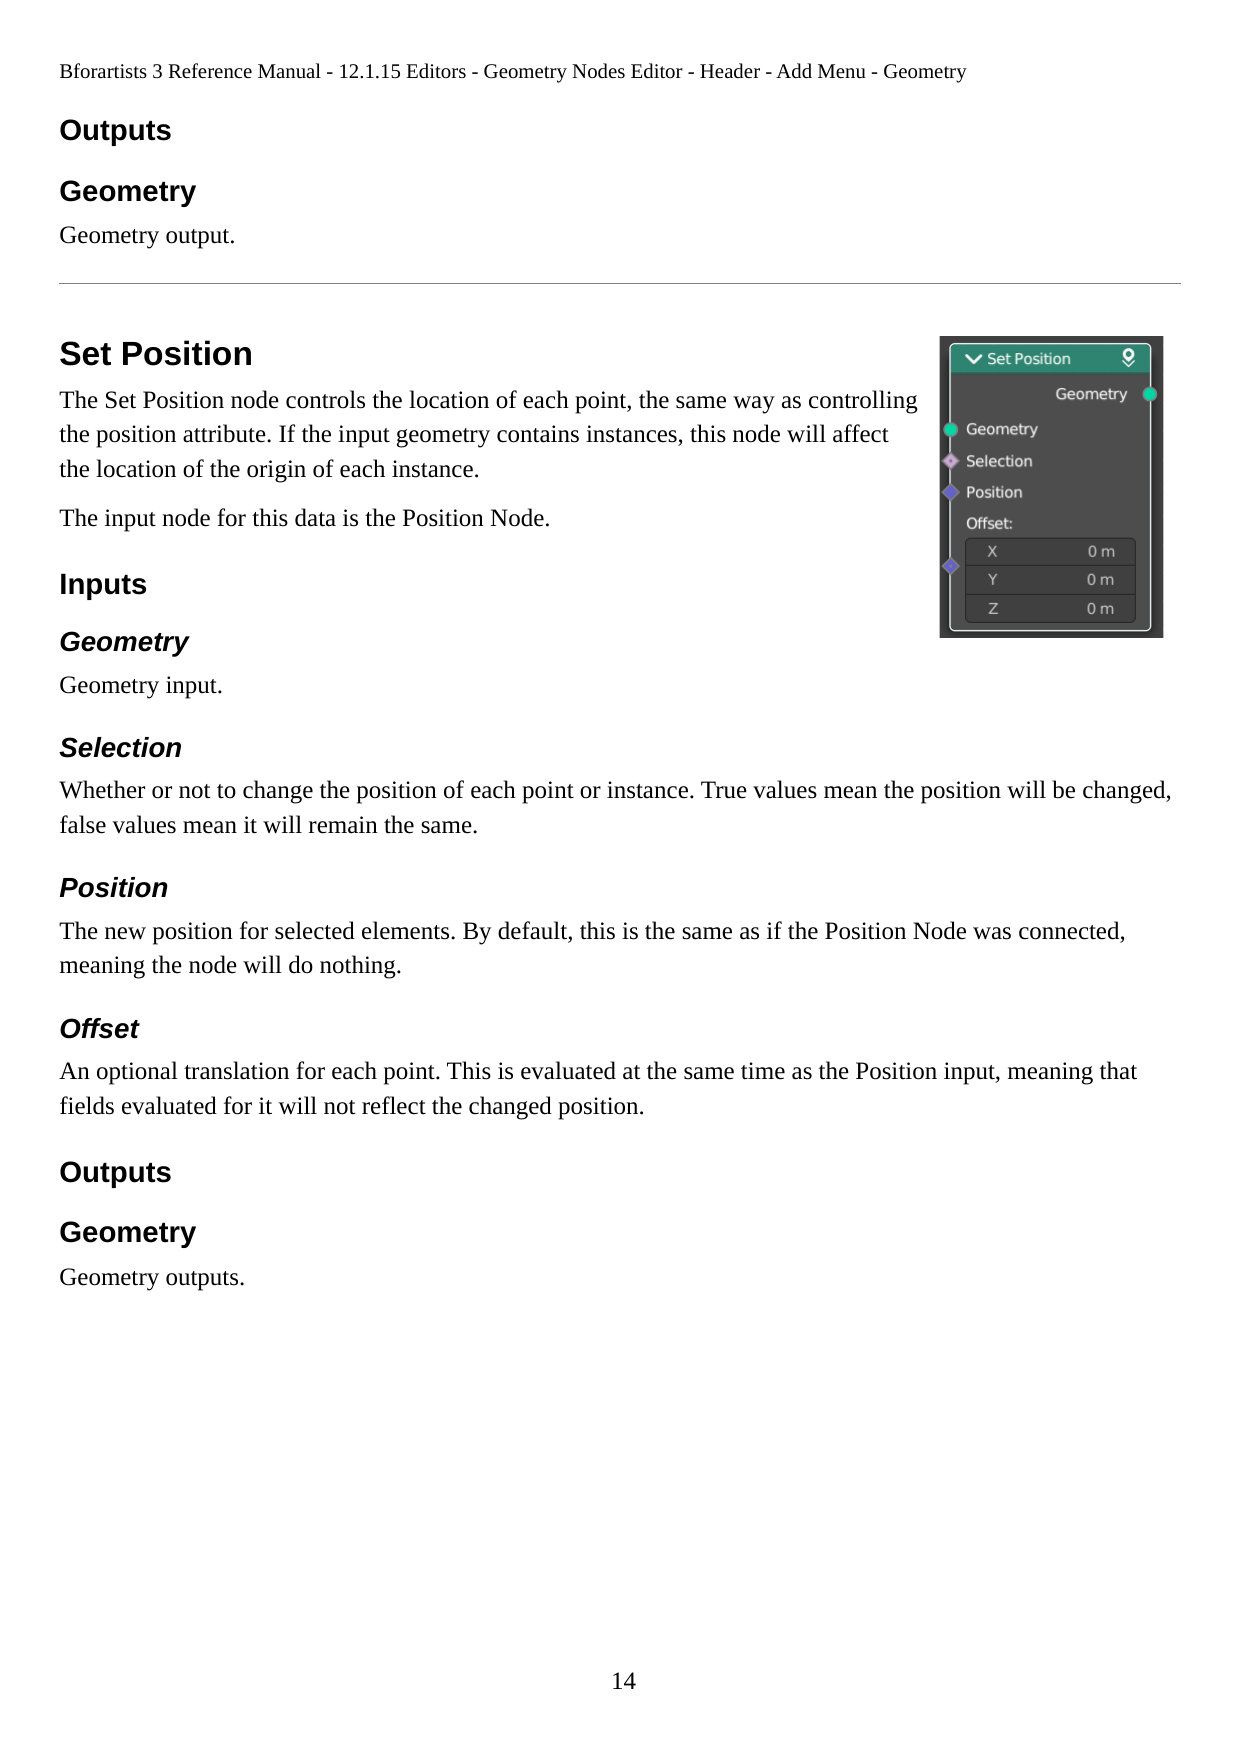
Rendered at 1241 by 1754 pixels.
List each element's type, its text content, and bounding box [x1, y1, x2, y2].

text Geometry output. [59, 220, 1181, 248]
subtitle Offset [59, 1012, 1181, 1044]
subtitle Inputs [59, 567, 939, 600]
text Geometry input. [59, 670, 1181, 698]
text The new position for selected elements. By default, this is the same as if the Position Node was connected, meaning the node will do nothing. [59, 916, 1181, 979]
subtitle Selection [59, 731, 1181, 763]
subtitle Set Position [59, 334, 1181, 372]
text The input node for this data is the Position Node. [59, 503, 939, 532]
text An optional translation for each point. This is evaluated at the same time as the Position input, meaning that fields evaluated for it will not reflect the changed position. [59, 1056, 1181, 1120]
text Whether or not to change the position of each point or instance. True values mean the position will be changed, false values mean it will remain the same. [59, 776, 1181, 839]
subtitle [1164, 567, 1181, 600]
subtitle Geometry [59, 173, 1181, 207]
text The Set Position node controls the location of each point, the same way as controlling the position attribute. If the input geometry contains instances, this node will affect the location of the origin of each instance. [59, 385, 939, 483]
subtitle Geometry [59, 625, 1181, 657]
subtitle Geometry [59, 1215, 1181, 1249]
subtitle Outputs [59, 113, 1181, 146]
text Geometry outputs. [59, 1262, 1181, 1290]
picture [939, 336, 1164, 638]
subtitle Outputs [59, 1154, 1181, 1188]
subtitle Position [59, 872, 1181, 903]
